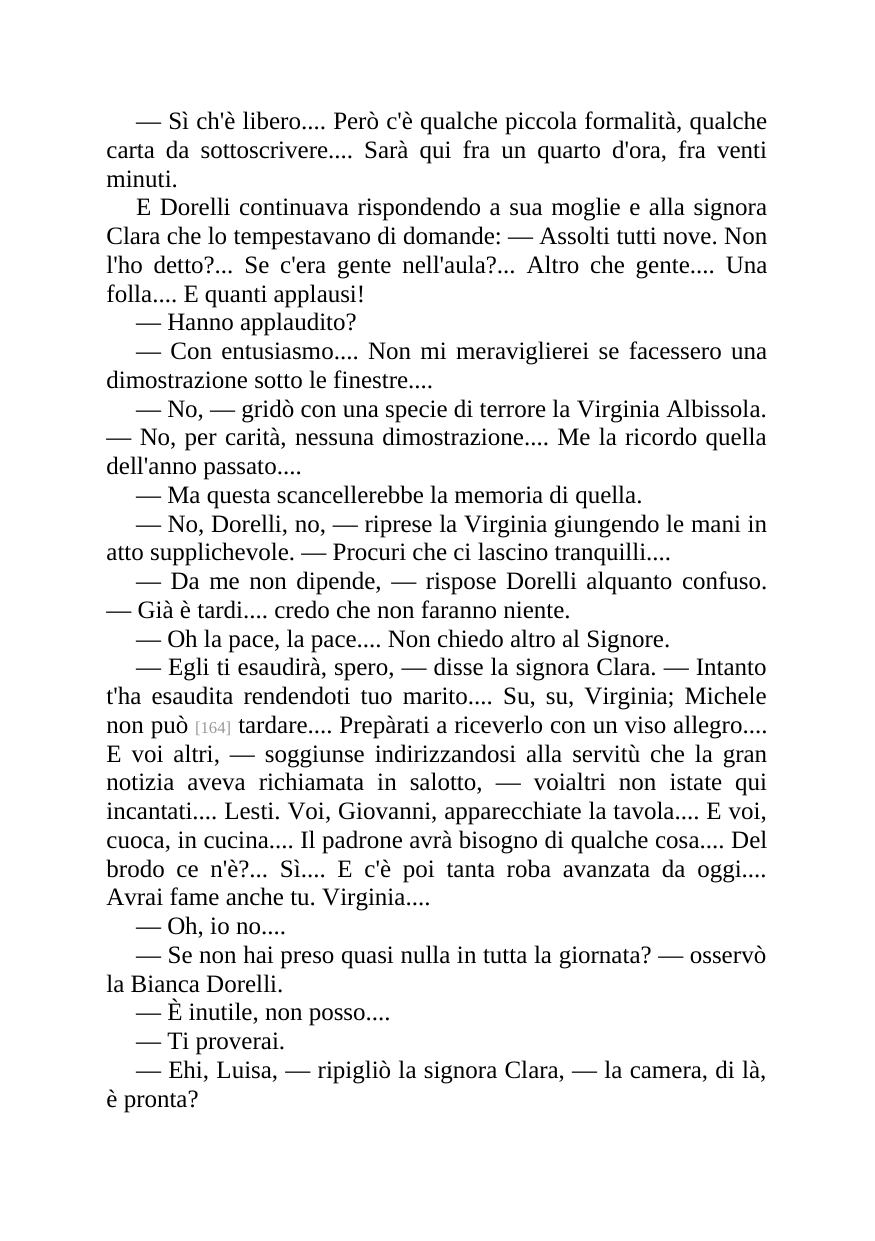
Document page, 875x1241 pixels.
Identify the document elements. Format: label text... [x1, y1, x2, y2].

text — Da me non dipende, — rispose Dorelli alquanto confuso. — Già è tardi.... credo che non faranno niente. [106, 566, 768, 624]
text — Sì ch'è libero.... Però c'è qualche piccola formalità, qualche carta da sottoscrivere.... Sarà qui fra un quarto d'ora, fra venti minuti. [106, 106, 768, 192]
text — Con entusiasmo.... Non mi meraviglierei se facessero una dimostrazione sotto le finestre.... [106, 336, 768, 394]
text — È inutile, non posso.... [106, 997, 768, 1026]
text — Egli ti esaudirà, spero, — disse la signora Clara. — Intanto t'ha esaudita rendendoti tuo marito.... Su, su, Virginia; Michele non può [164] tardare.... Prepàrati a riceverlo con un viso allegro.... E voi altri, — soggiunse indirizzandosi alla servitù che la gran notizia aveva richiamata in salotto, — voialtri non istate qui incantati.... Lesti. Voi, Giovanni, apparecchiate la tavola.... E voi, cuoca, in cucina.... Il padrone avrà bisogno di qualche cosa.... Del brodo ce n'è?... Sì.... E c'è poi tanta roba avanzata da oggi.... Avrai fame anche tu. Virginia.... [106, 652, 768, 911]
text — Ma questa scancellerebbe la memoria di quella. [106, 480, 768, 509]
text — Se non hai preso quasi nulla in tutta la giornata? — osservò la Bianca Dorelli. [106, 940, 768, 997]
text E Dorelli continuava rispondendo a sua moglie e alla signora Clara che lo tempestavano di domande: — Assolti tutti nove. Non l'ho detto?... Se c'era gente nell'aula?... Altro che gente.... Una folla.... E quanti applausi! [106, 192, 768, 307]
text — Ti proverai. [106, 1026, 768, 1055]
text — No, — gridò con una specie di terrore la Virginia Albissola. — No, per carità, nessuna dimostrazione.... Me la ricordo quella dell'anno passato.... [106, 394, 768, 480]
text — No, Dorelli, no, — riprese la Virginia giungendo le mani in atto supplichevole. — Procuri che ci lascino tranquilli.... [106, 509, 768, 566]
text — Oh, io no.... [106, 911, 768, 940]
text — Oh la pace, la pace.... Non chiedo altro al Signore. [106, 624, 768, 652]
text — Hanno applaudito? [106, 307, 768, 336]
text — Ehi, Luisa, — ripigliò la signora Clara, — la camera, di là, è pronta? [106, 1055, 768, 1112]
